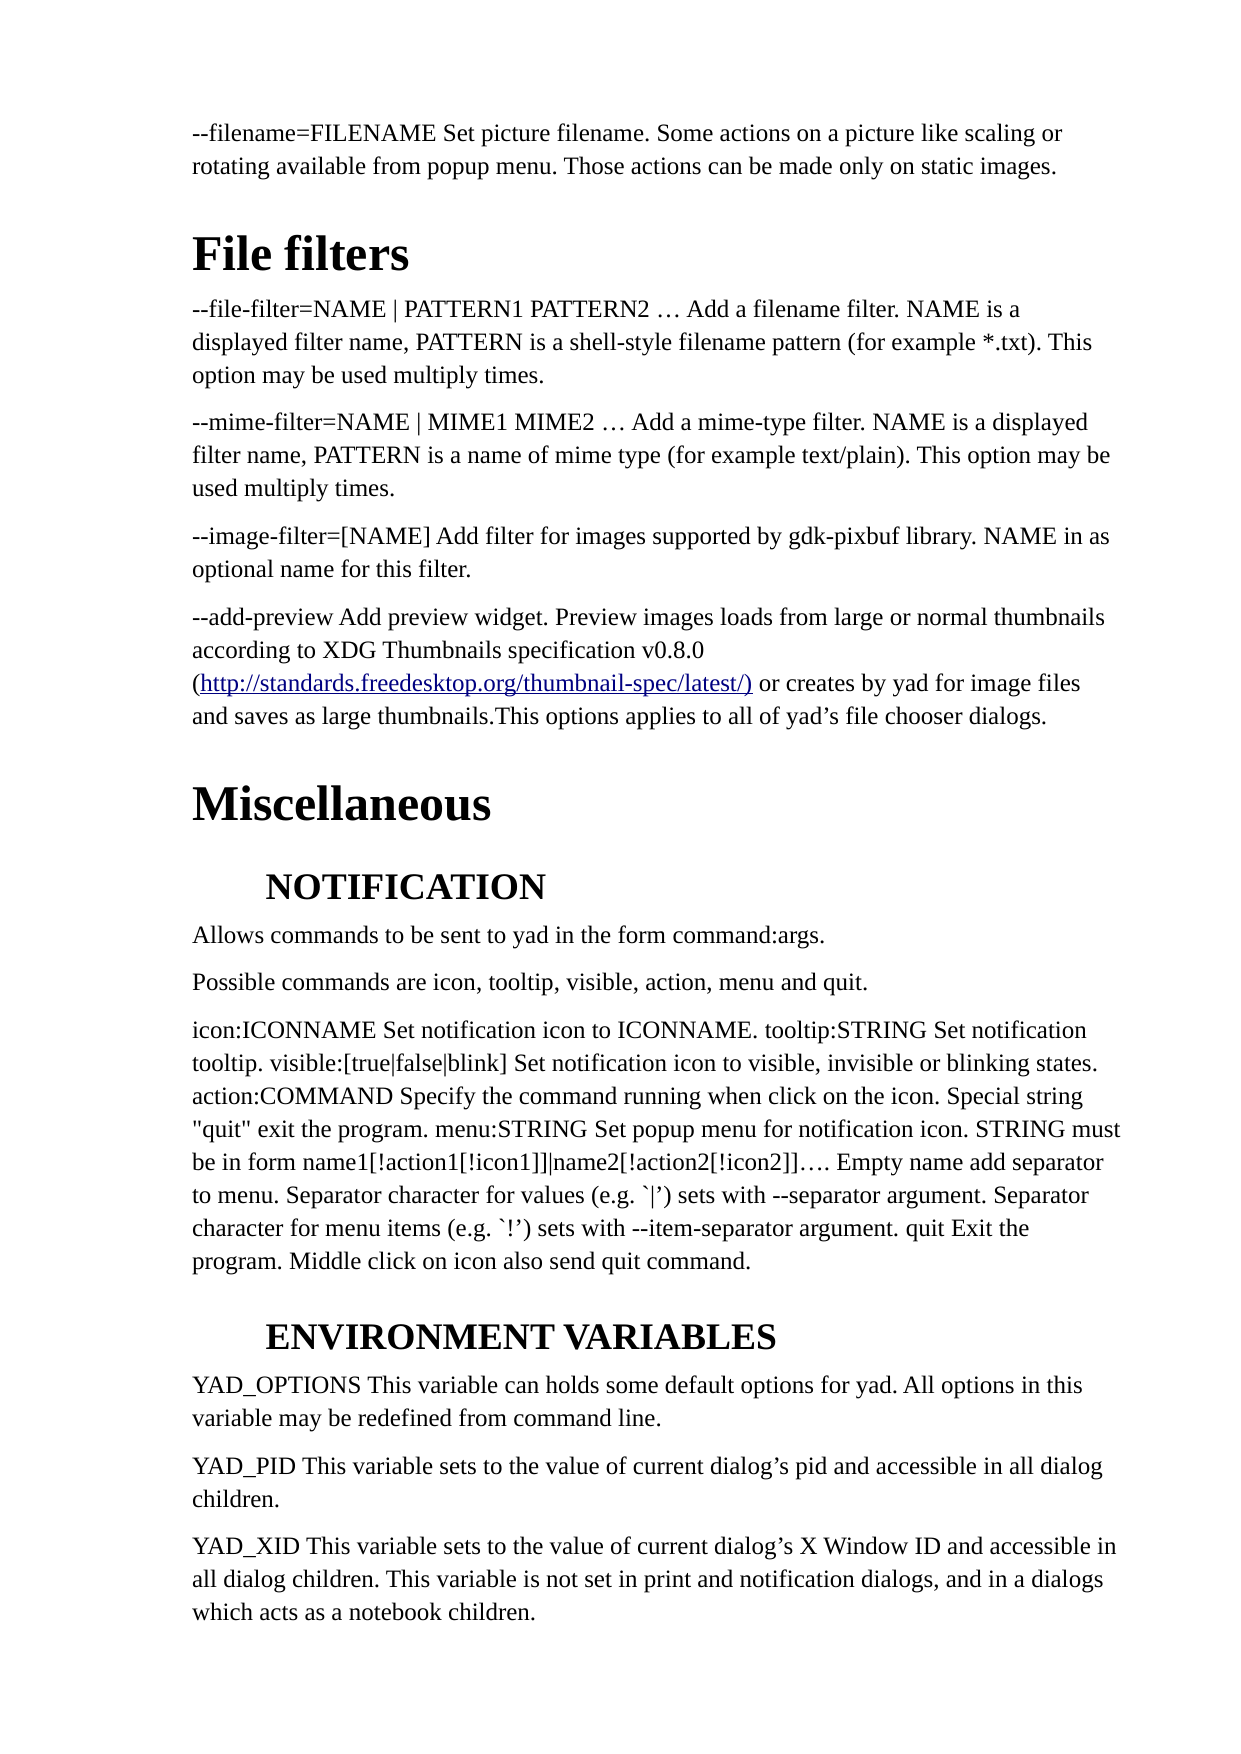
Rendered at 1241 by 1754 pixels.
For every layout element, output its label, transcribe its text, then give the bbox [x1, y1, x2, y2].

subtitle NOTIFICATION [236, 864, 1122, 907]
list Possible commands are icon, tooltip, visible, action, menu and quit. [162, 967, 1122, 996]
list YAD_PID This variable sets to the value of current dialog’s pid and accessible in all dialog children. [162, 1451, 1122, 1513]
list YAD_XID This variable sets to the value of current dialog’s X Window ID and accessible in all dialog children. This variable is not set in print and notification dialogs, and in a dialogs which acts as a notebook children. [162, 1531, 1122, 1626]
list --image-filter=[NAME] Add filter for images supported by gdk-pixbuf library. NAME in as optional name for this filter. [162, 521, 1122, 583]
subtitle Miscellaneous [162, 773, 1122, 831]
list icon:ICONNAME Set notification icon to ICONNAME. tooltip:STRING Set notification tooltip. visible:[true|false|blink] Set notification icon to visible, invisible or blinking states. action:COMMAND Specify the command running when click on the icon. Special string "quit" exit the program. menu:STRING Set popup menu for notification icon. STRING must be in form name1[!action1[!icon1]]|name2[!action2[!icon2]]…. Empty name add separator to menu. Separator character for values (e.g. `|’) sets with --separator argument. Separator character for menu items (e.g. `!’) sets with --item-separator argument. quit Exit the program. Middle click on icon also send quit command. [162, 1015, 1122, 1275]
list --add-preview Add preview widget. Preview images loads from large or normal thumbnails according to XDG Thumbnails specification v0.8.0 (http://standards.freedesktop.org/thumbnail-spec/latest/) or creates by yad for image files and saves as large thumbnails.This options applies to all of yad’s file chooser dialogs. [162, 602, 1122, 729]
list --file-filter=NAME | PATTERN1 PATTERN2 … Add a filename filter. NAME is a displayed filter name, PATTERN is a shell-style filename pattern (for example *.txt). This option may be used multiply times. [162, 294, 1122, 388]
subtitle ENVIRONMENT VARIABLES [236, 1314, 1122, 1358]
list --filename=FILENAME Set picture filename. Some actions on a picture like scaling or rotating available from popup menu. Those actions can be made only on static images. [162, 118, 1122, 180]
subtitle File filters [162, 224, 1122, 281]
list Allows commands to be sent to yad in the form command:args. [162, 920, 1122, 948]
list YAD_OPTIONS This variable can holds some default options for yad. All options in this variable may be redefined from command line. [162, 1370, 1122, 1432]
list --mime-filter=NAME | MIME1 MIME2 … Add a mime-type filter. NAME is a displayed filter name, PATTERN is a name of mime type (for example text/plain). This option may be used multiply times. [162, 407, 1122, 502]
